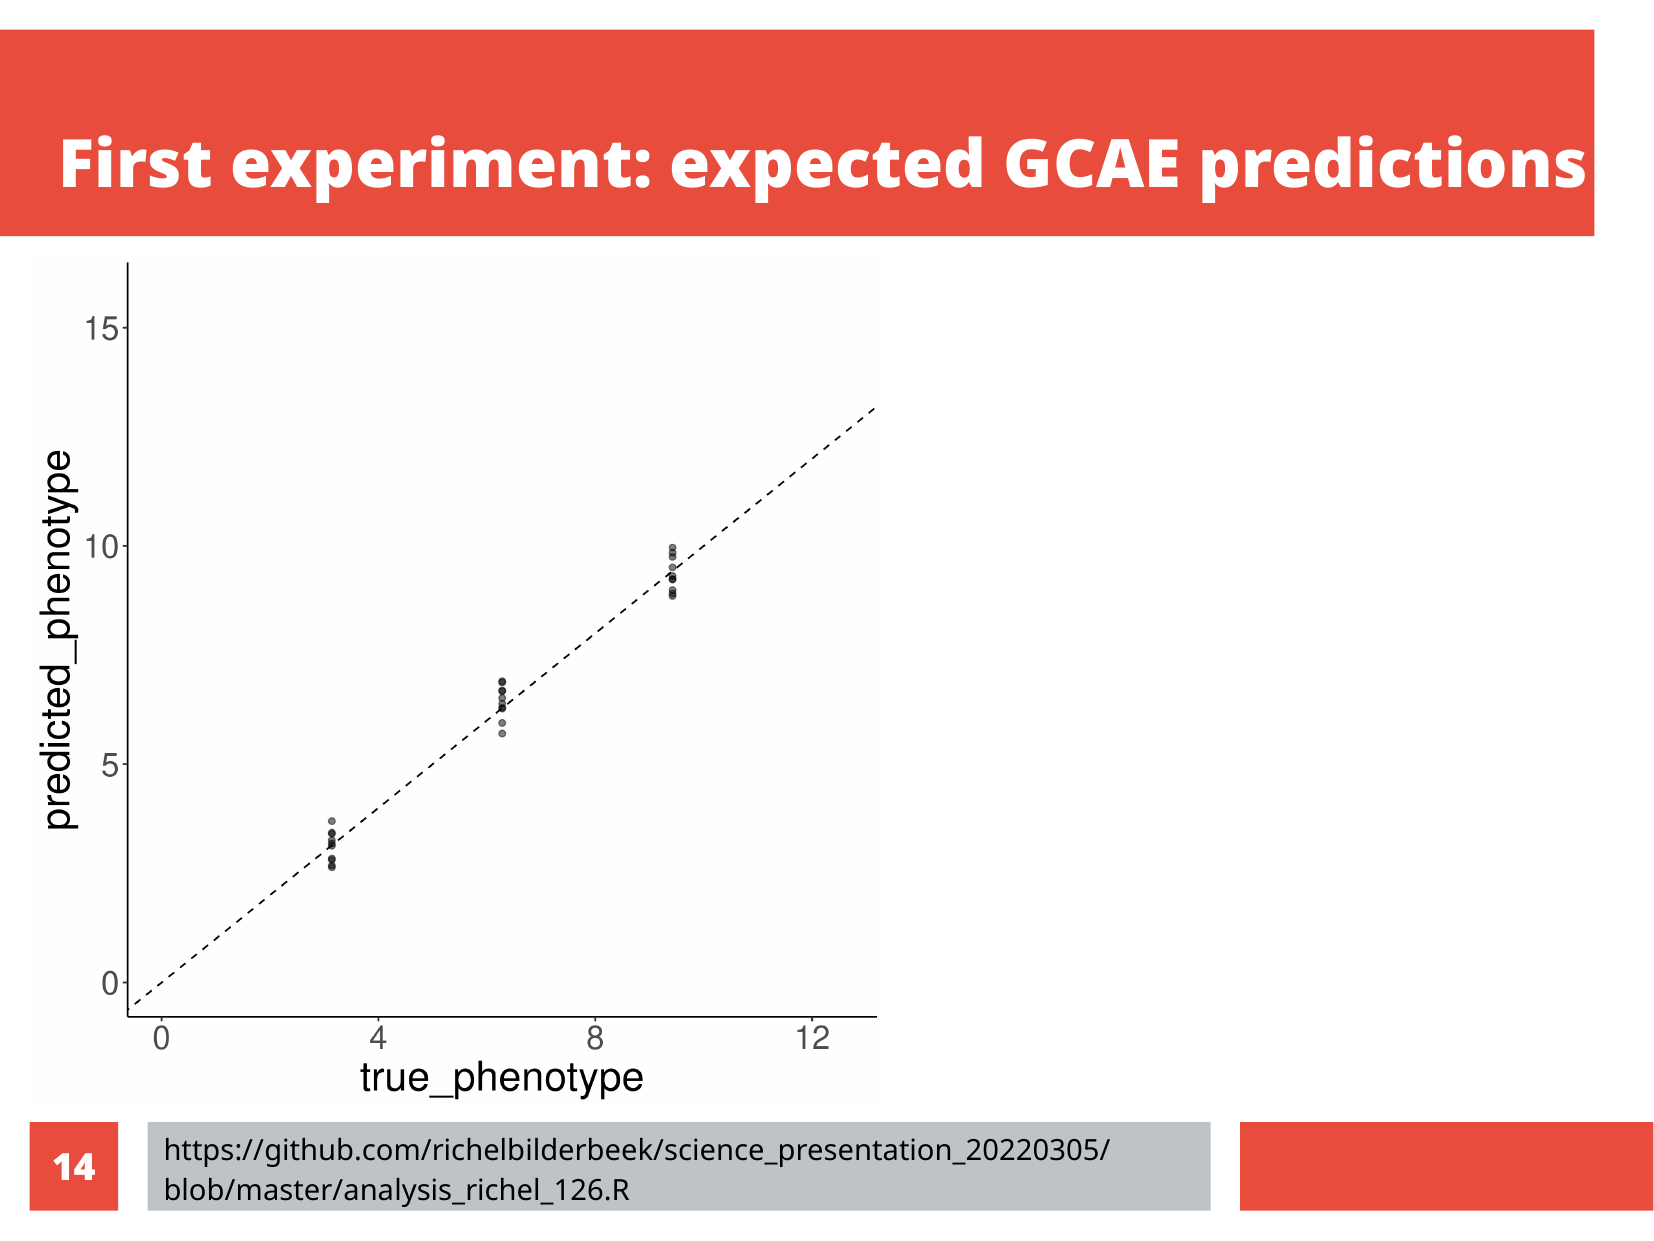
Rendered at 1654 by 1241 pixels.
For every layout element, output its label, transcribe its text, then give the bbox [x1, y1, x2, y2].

title First experiment: expected GCAE predictions [59, 59, 1595, 207]
picture [30, 253, 886, 1109]
text_box https://github.com/richelbilderbeek/science_presentation_20220305/blob/master/analysis_richel_126.R [148, 1122, 1216, 1216]
